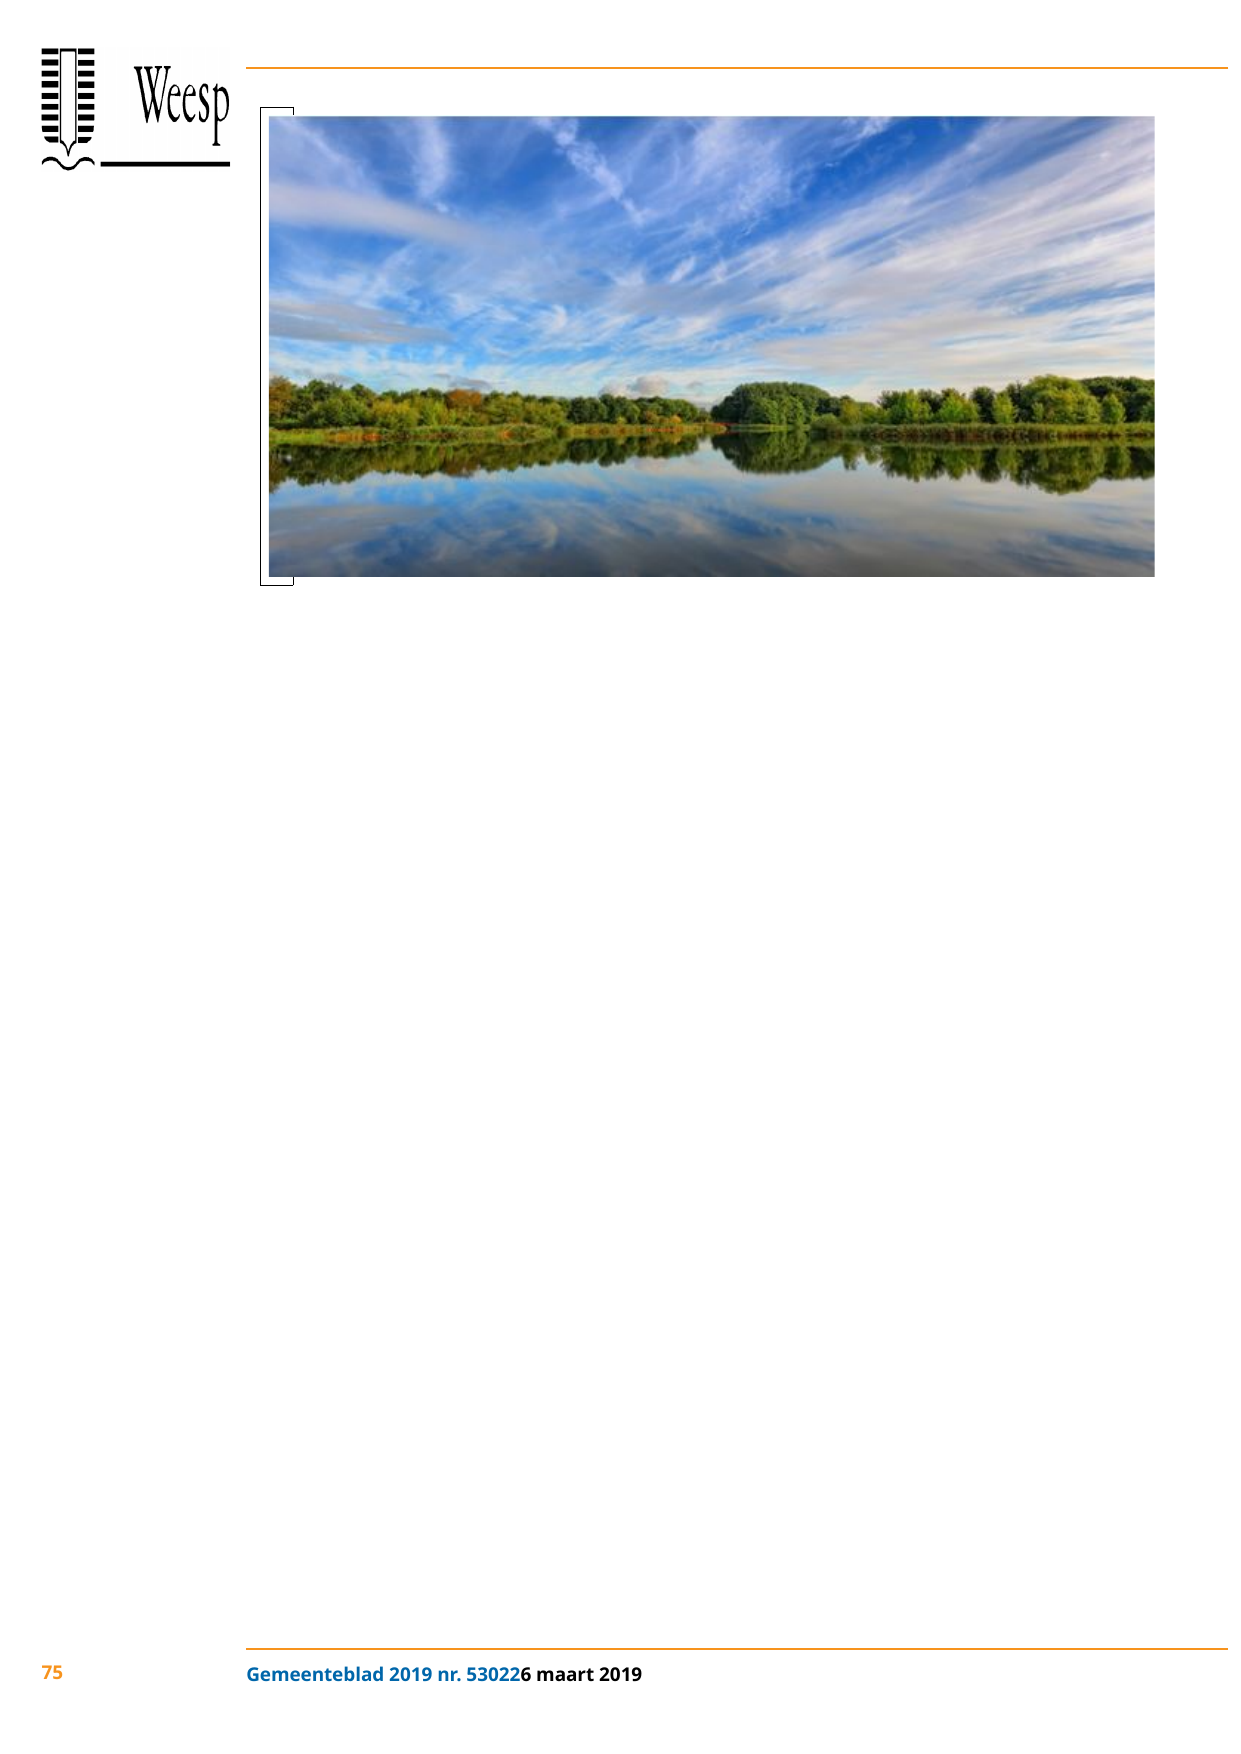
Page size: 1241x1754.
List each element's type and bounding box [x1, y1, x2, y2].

picture [268, 115, 1155, 577]
picture [41, 47, 231, 172]
